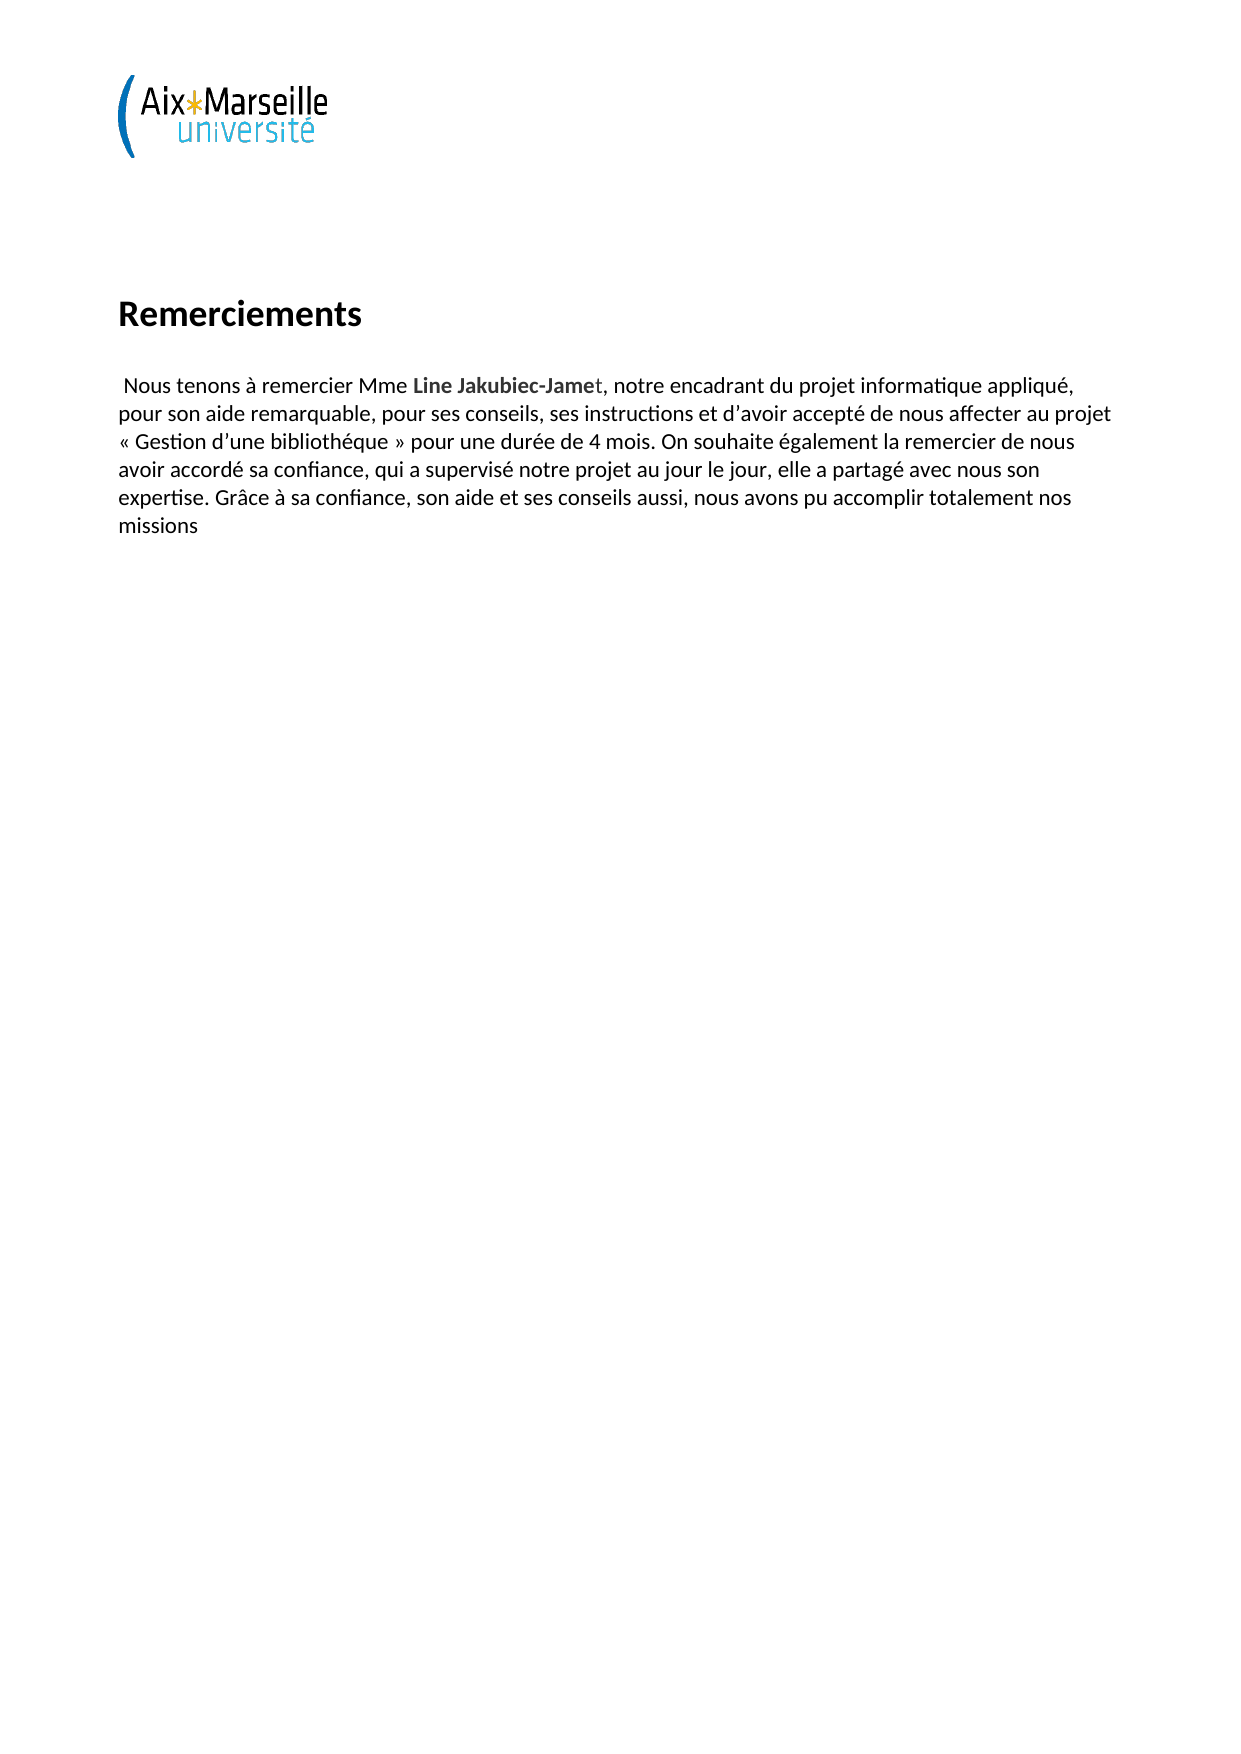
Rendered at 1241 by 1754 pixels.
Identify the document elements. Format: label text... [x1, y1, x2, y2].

text Remerciements [118, 290, 1122, 336]
text Nous tenons à remercier Mme Line Jakubiec-Jamet, notre encadrant du projet informatique appliqué, pour son aide remarquable, pour ses conseils, ses instructions et d’avoir accepté de nous affecter au projet « Gestion d’une bibliothéque » pour une durée de 4 mois. On souhaite également la remercier de nous avoir accordé sa confiance, qui a supervisé notre projet au jour le jour, elle a partagé avec nous son expertise. Grâce à sa confiance, son aide et ses conseils aussi, nous avons pu accomplir totalement nos missions [118, 371, 1122, 539]
